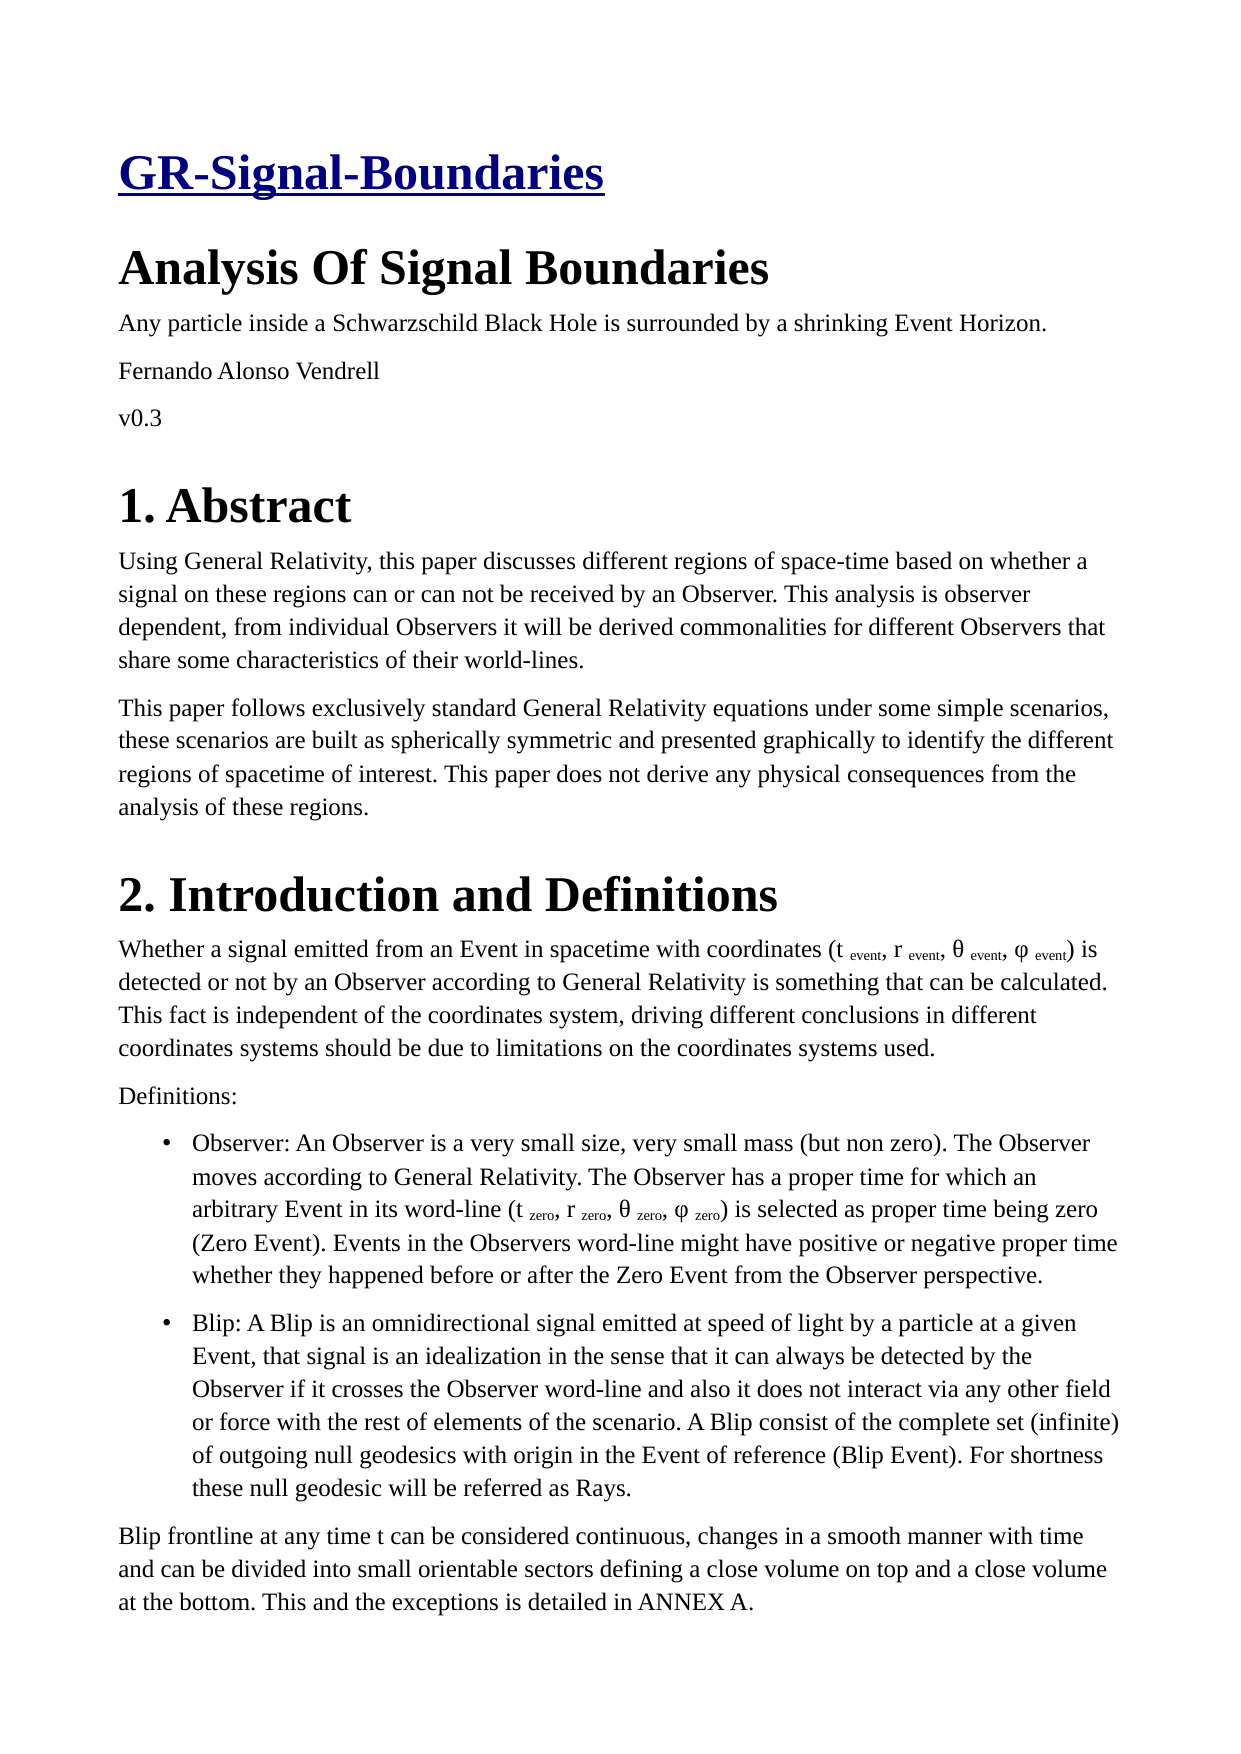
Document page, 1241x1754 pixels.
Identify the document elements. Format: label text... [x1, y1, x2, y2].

text v0.3 [118, 403, 1122, 432]
subtitle Analysis Of Signal Boundaries [118, 238, 1122, 296]
text Using General Relativity, this paper discusses different regions of space-time based on whether a signal on these regions can or can not be received by an Observer. This analysis is observer dependent, from individual Observers it will be derived commonalities for different Observers that share some characteristics of their world-lines. [118, 546, 1122, 674]
text Fernando Alonso Vendrell [118, 356, 1122, 384]
text Definitions: [118, 1081, 1122, 1110]
text Blip frontline at any time t can be considered continuous, changes in a smooth manner with time and can be divided into small orientable sectors defining a close volume on top and a close volume at the bottom. This and the exceptions is detailed in ANNEX A. [118, 1521, 1122, 1616]
subtitle 2. Introduction and Definitions [118, 864, 1122, 922]
list Blip: A Blip is an omnidirectional signal emitted at speed of light by a particle at a given Event, that signal is an idealization in the sense that it can always be detected by the Observer if it crosses the Observer word-line and also it does not interact via any other field or force with the rest of elements of the scenario. A Blip consist of the complete set (infinite) of outgoing null geodesics with origin in the Event of reference (Blip Event). For shortness these null geodesic will be referred as Rays. [162, 1308, 1122, 1502]
subtitle GR-Signal-Boundaries [118, 143, 1122, 201]
text Whether a signal emitted from an Event in spacetime with coordinates (t event, r event, θ event, φ event) is detected or not by an Observer according to General Relativity is something that can be calculated. This fact is independent of the coordinates system, driving different conclusions in different coordinates systems should be due to limitations on the coordinates systems used. [118, 934, 1122, 1062]
text Any particle inside a Schwarzschild Black Hole is surrounded by a shrinking Event Horizon. [118, 308, 1122, 337]
text This paper follows exclusively standard General Relativity equations under some simple scenarios, these scenarios are built as spherically symmetric and presented graphically to identify the different regions of spacetime of interest. This paper does not derive any physical consequences from the analysis of these regions. [118, 693, 1122, 820]
subtitle 1. Abstract [118, 476, 1122, 533]
list Observer: An Observer is a very small size, very small mass (but non zero). The Observer moves according to General Relativity. The Observer has a proper time for which an arbitrary Event in its word-line (t zero, r zero, θ zero, φ zero) is selected as proper time being zero (Zero Event). Events in the Observers word-line might have positive or negative proper time whether they happened before or after the Zero Event from the Observer perspective. [162, 1128, 1122, 1289]
